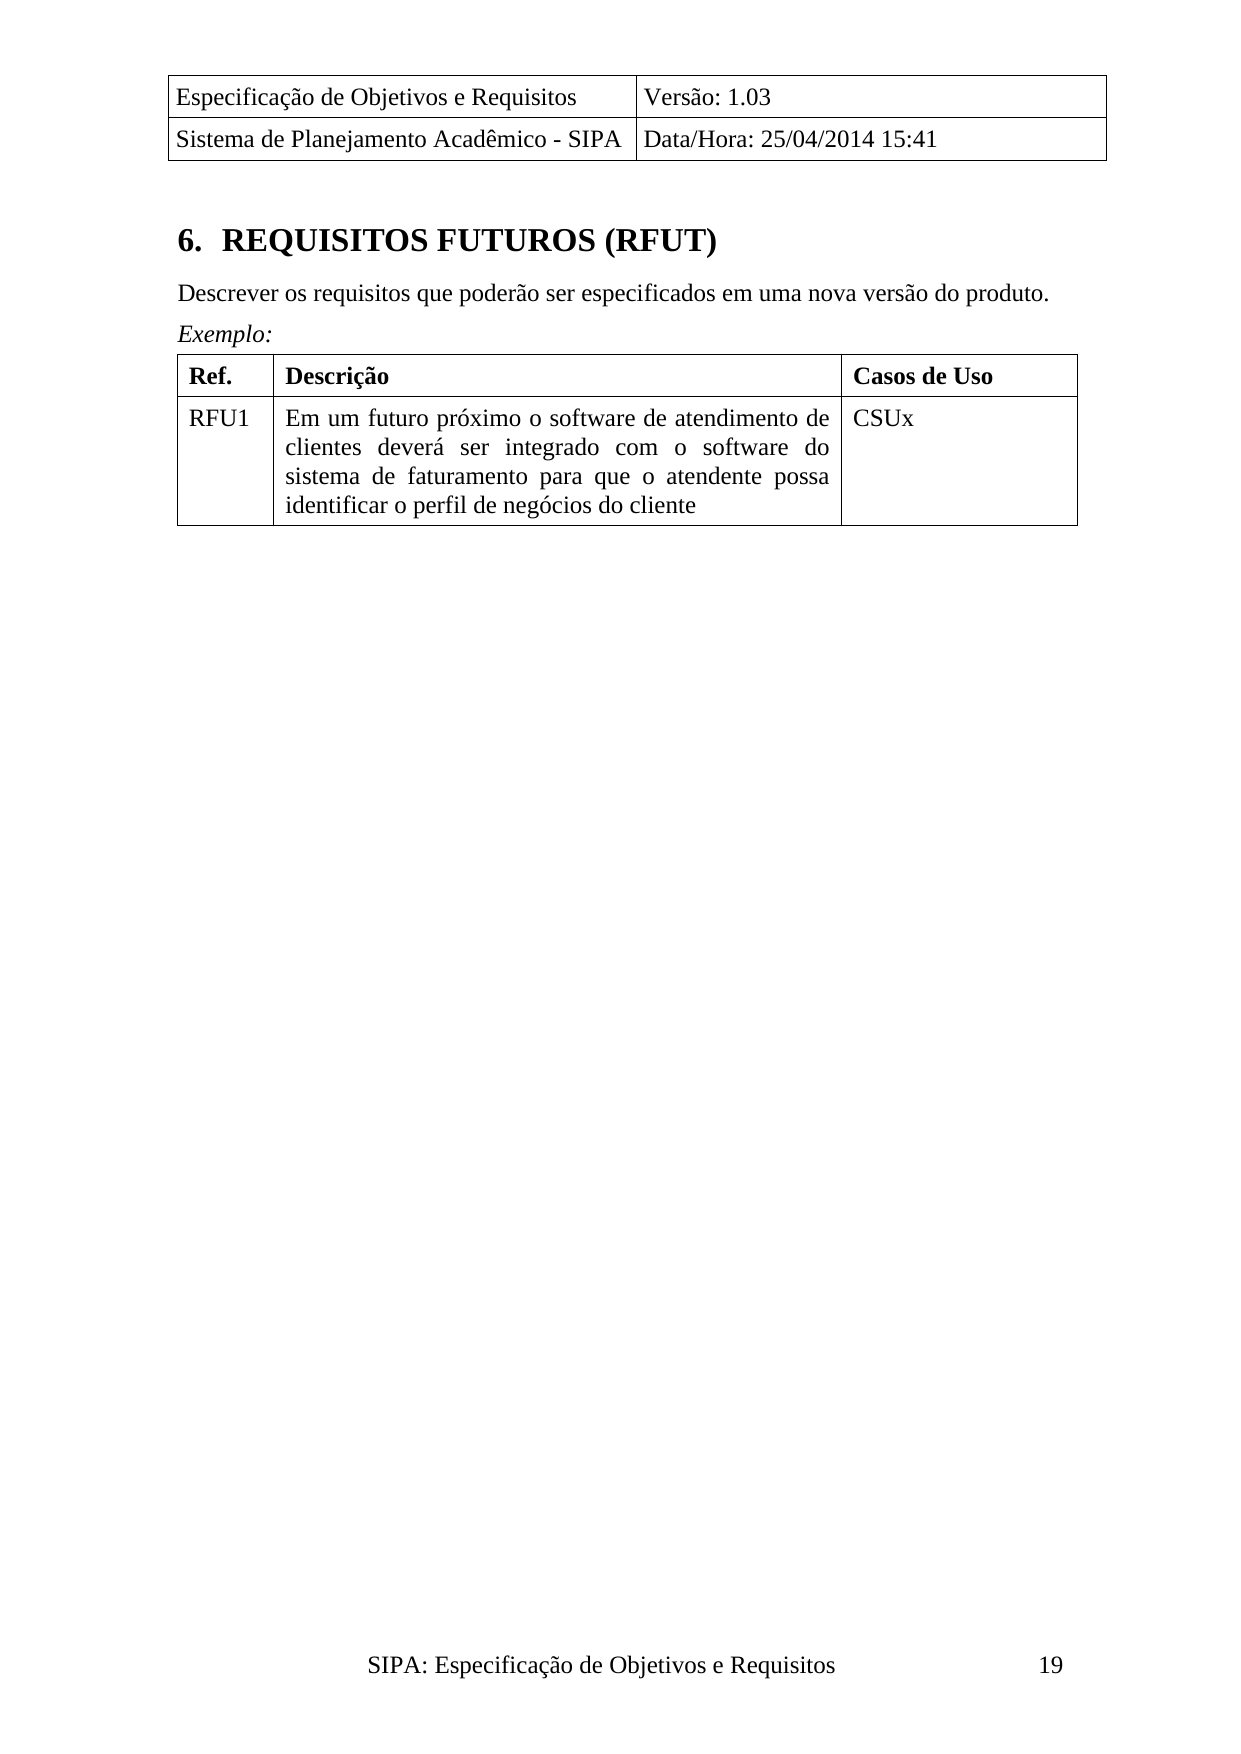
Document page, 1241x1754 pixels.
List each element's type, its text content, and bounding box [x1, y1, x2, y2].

text Descrever os requisitos que poderão ser especificados em uma nova versão do produto. [177, 278, 1063, 306]
table_header Casos de Uso [842, 355, 1077, 396]
subtitle REQUISITOS FUTUROS (RFUT) [177, 221, 1063, 259]
table_cell RFU1 [178, 397, 273, 525]
text Exemplo: [177, 319, 1063, 348]
table_header Descrição [274, 355, 841, 396]
table_cell Em um futuro próximo o software de atendimento de clientes deverá ser integrado com o software do sistema de faturamento para que o atendente possa identificar o perfil de negócios do cliente [274, 397, 841, 525]
table_header Ref. [178, 355, 273, 396]
table_cell CSUx [842, 397, 1077, 525]
